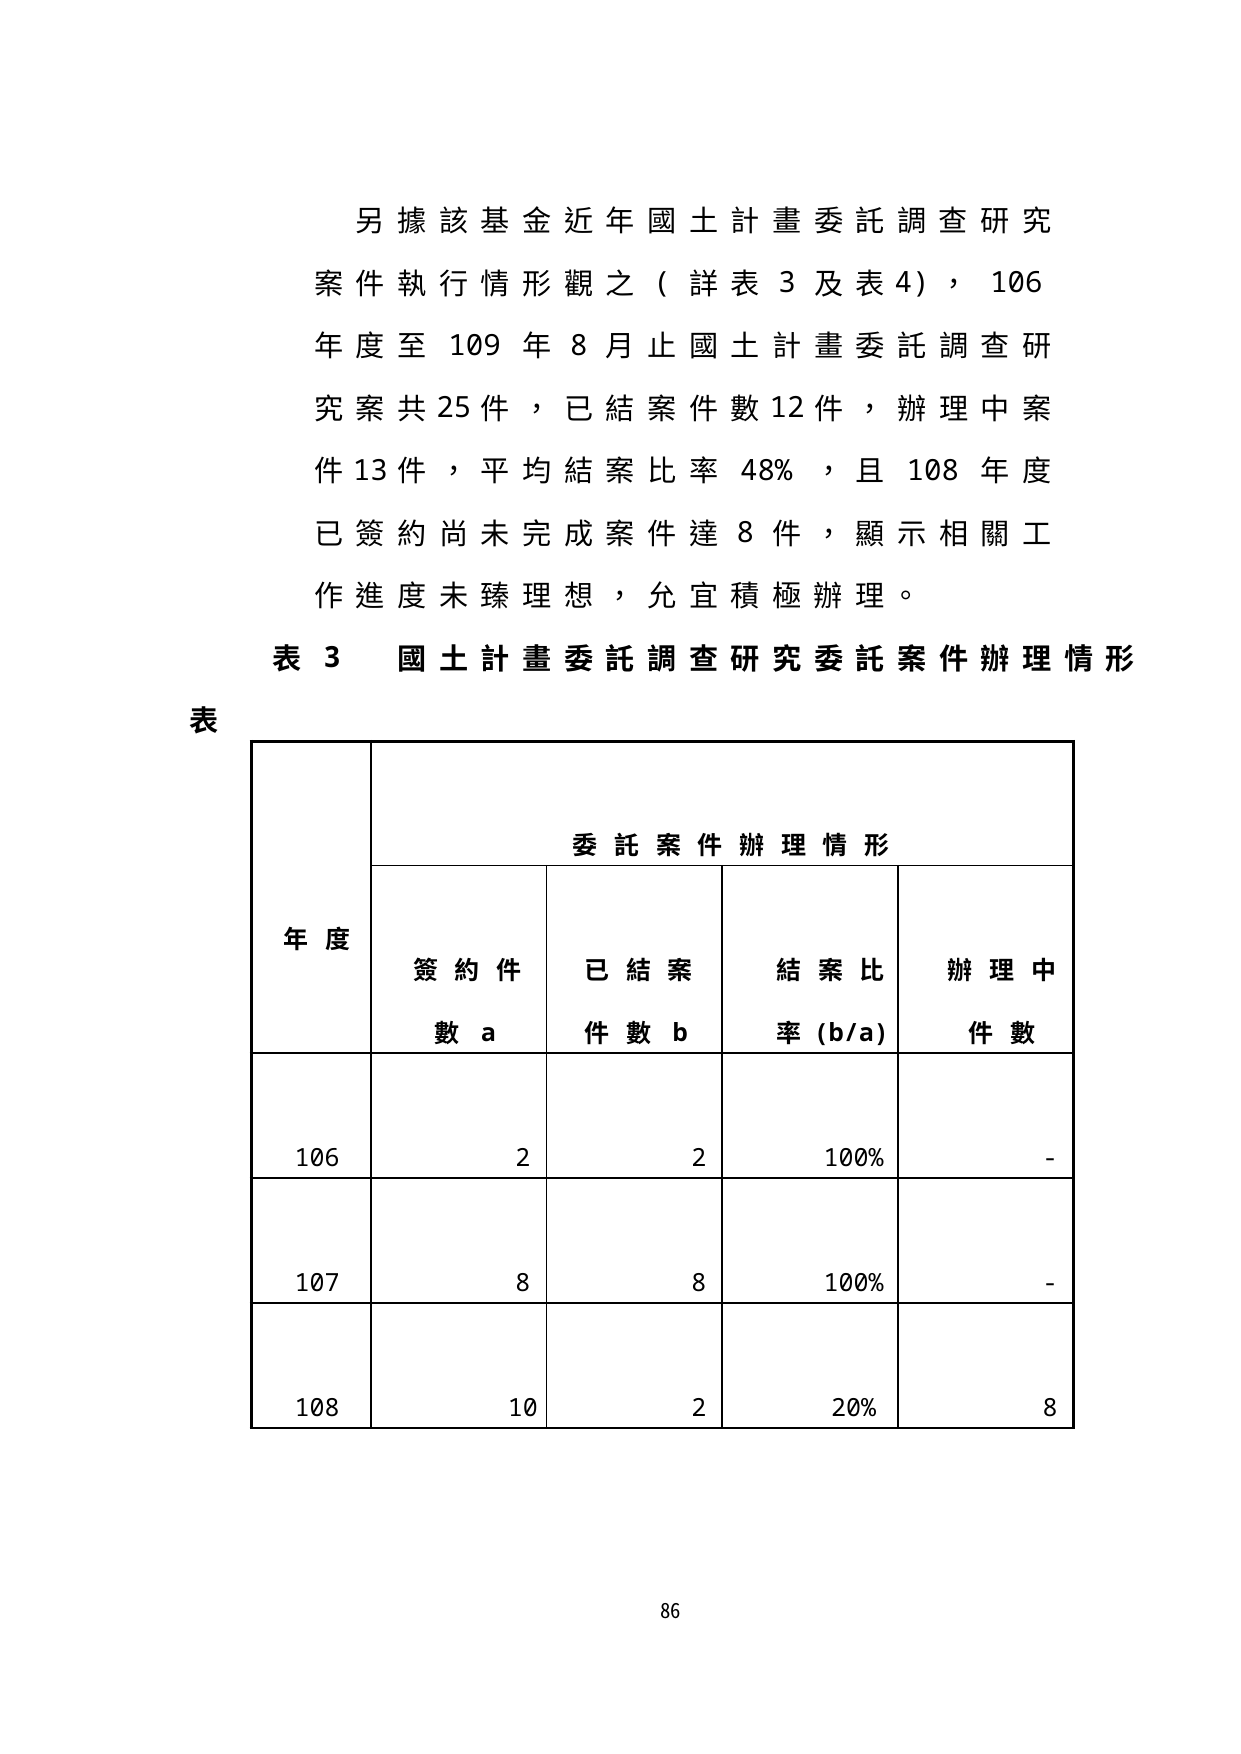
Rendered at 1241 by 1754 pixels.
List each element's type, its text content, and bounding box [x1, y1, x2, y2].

table_cell 20% [723, 1304, 897, 1427]
table_cell 2 [547, 1304, 721, 1427]
table_cell - [899, 1179, 1072, 1302]
table_header 委託案件辦理情形 [372, 743, 1072, 865]
table_cell 8 [547, 1179, 721, 1302]
table_cell - [899, 1054, 1072, 1177]
table_cell 100% [723, 1054, 897, 1177]
table_cell 2 [372, 1054, 546, 1177]
text 表3 國土計畫委託調查研究委託案件辦理情形表 [183, 615, 1160, 740]
table_cell 2 [547, 1054, 721, 1177]
table_cell 8 [899, 1304, 1072, 1427]
table_cell 100% [723, 1179, 897, 1302]
table_cell 108 [253, 1304, 370, 1427]
table_cell 107 [253, 1179, 370, 1302]
table_cell 辦理中件數 [899, 866, 1072, 1052]
text 另據該基金近年國土計畫委託調查研究案件執行情形觀之(詳表3及表4)，106年度至109年8月止國土計畫委託調查研究案共25件，已結案件數12件，辦理中案件13件，平均結案比率48%，且108年度已簽約尚未完成案件達8件，顯示相關工作進度未臻理想，允宜積極辦理。 [271, 177, 1058, 615]
table_cell 結案比率(b/a) [723, 866, 897, 1052]
table_header 年度 [253, 743, 370, 1052]
table_cell 簽約件數a [372, 866, 546, 1052]
table_cell 10 [372, 1304, 546, 1427]
table_cell 已結案件數b [547, 866, 721, 1052]
table_cell 106 [253, 1054, 370, 1177]
table_cell 8 [372, 1179, 546, 1302]
